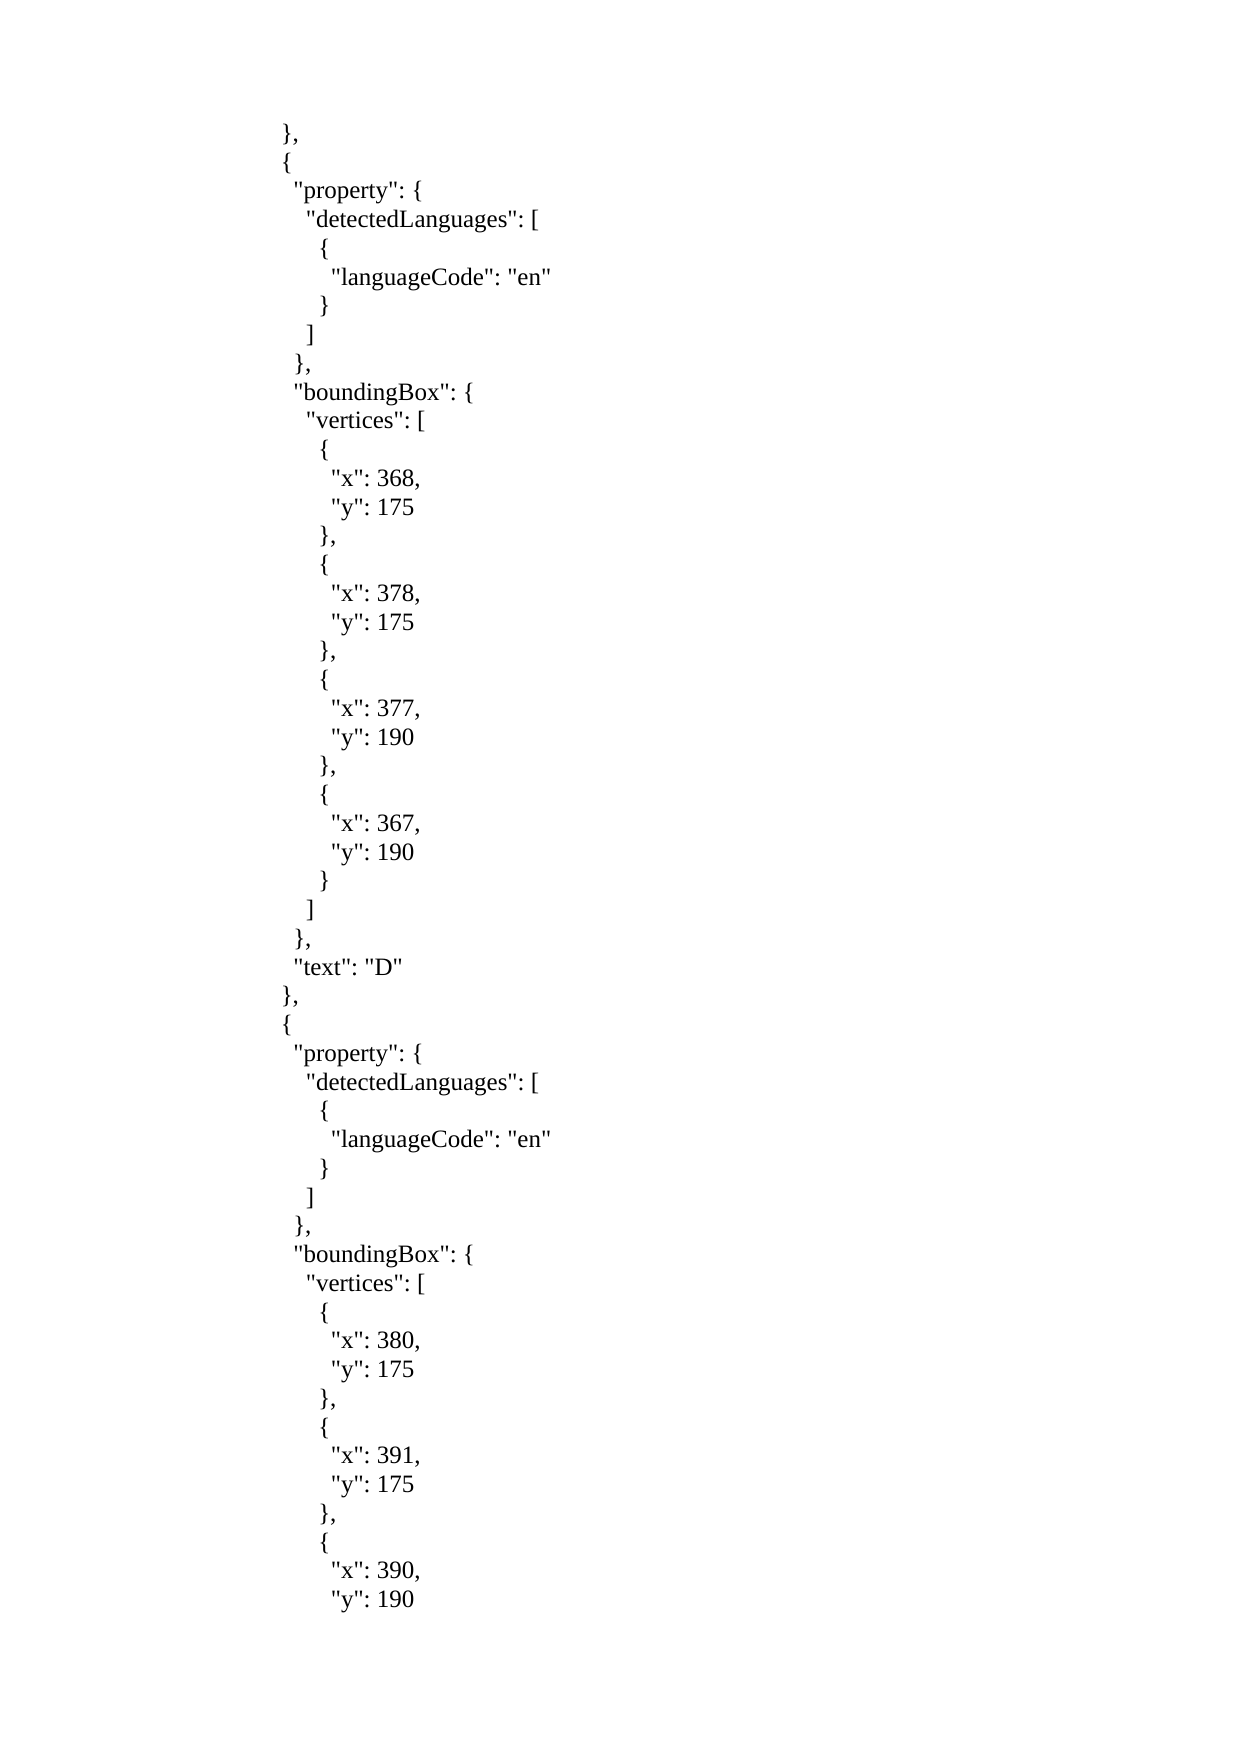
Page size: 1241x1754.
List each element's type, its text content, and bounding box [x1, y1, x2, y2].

text }, [118, 348, 1122, 377]
text "x": 390, [118, 1556, 1122, 1584]
text "boundingBox": { [118, 377, 1122, 406]
text { [118, 147, 1122, 176]
text "y": 190 [118, 837, 1122, 866]
text "languageCode": "en" [118, 1124, 1122, 1153]
text ] [118, 1182, 1122, 1211]
text "property": { [118, 1038, 1122, 1067]
text "x": 368, [118, 463, 1122, 492]
text { [118, 1412, 1122, 1441]
text "x": 380, [118, 1326, 1122, 1354]
text }, [118, 981, 1122, 1009]
text "x": 377, [118, 693, 1122, 722]
text { [118, 233, 1122, 262]
text "x": 367, [118, 808, 1122, 837]
text }, [118, 751, 1122, 779]
text "y": 175 [118, 492, 1122, 521]
text "y": 190 [118, 1584, 1122, 1613]
text }, [118, 1383, 1122, 1412]
text } [118, 1153, 1122, 1182]
text ] [118, 894, 1122, 923]
text }, [118, 118, 1122, 147]
text { [118, 779, 1122, 808]
text "detectedLanguages": [ [118, 204, 1122, 233]
text "y": 190 [118, 722, 1122, 751]
text "x": 378, [118, 578, 1122, 607]
text { [118, 664, 1122, 693]
text } [118, 866, 1122, 894]
text { [118, 1527, 1122, 1556]
text "vertices": [ [118, 406, 1122, 434]
text { [118, 1297, 1122, 1326]
text "text": "D" [118, 952, 1122, 981]
text }, [118, 521, 1122, 549]
text "y": 175 [118, 607, 1122, 636]
text "property": { [118, 176, 1122, 204]
text "x": 391, [118, 1441, 1122, 1469]
text } [118, 291, 1122, 319]
text "languageCode": "en" [118, 262, 1122, 291]
text }, [118, 636, 1122, 664]
text { [118, 1096, 1122, 1124]
text "vertices": [ [118, 1268, 1122, 1297]
text { [118, 549, 1122, 578]
text "y": 175 [118, 1354, 1122, 1383]
text }, [118, 923, 1122, 952]
text "y": 175 [118, 1469, 1122, 1498]
text "boundingBox": { [118, 1239, 1122, 1268]
text "detectedLanguages": [ [118, 1067, 1122, 1096]
text }, [118, 1211, 1122, 1239]
text ] [118, 319, 1122, 348]
text }, [118, 1498, 1122, 1527]
text { [118, 434, 1122, 463]
text { [118, 1009, 1122, 1038]
